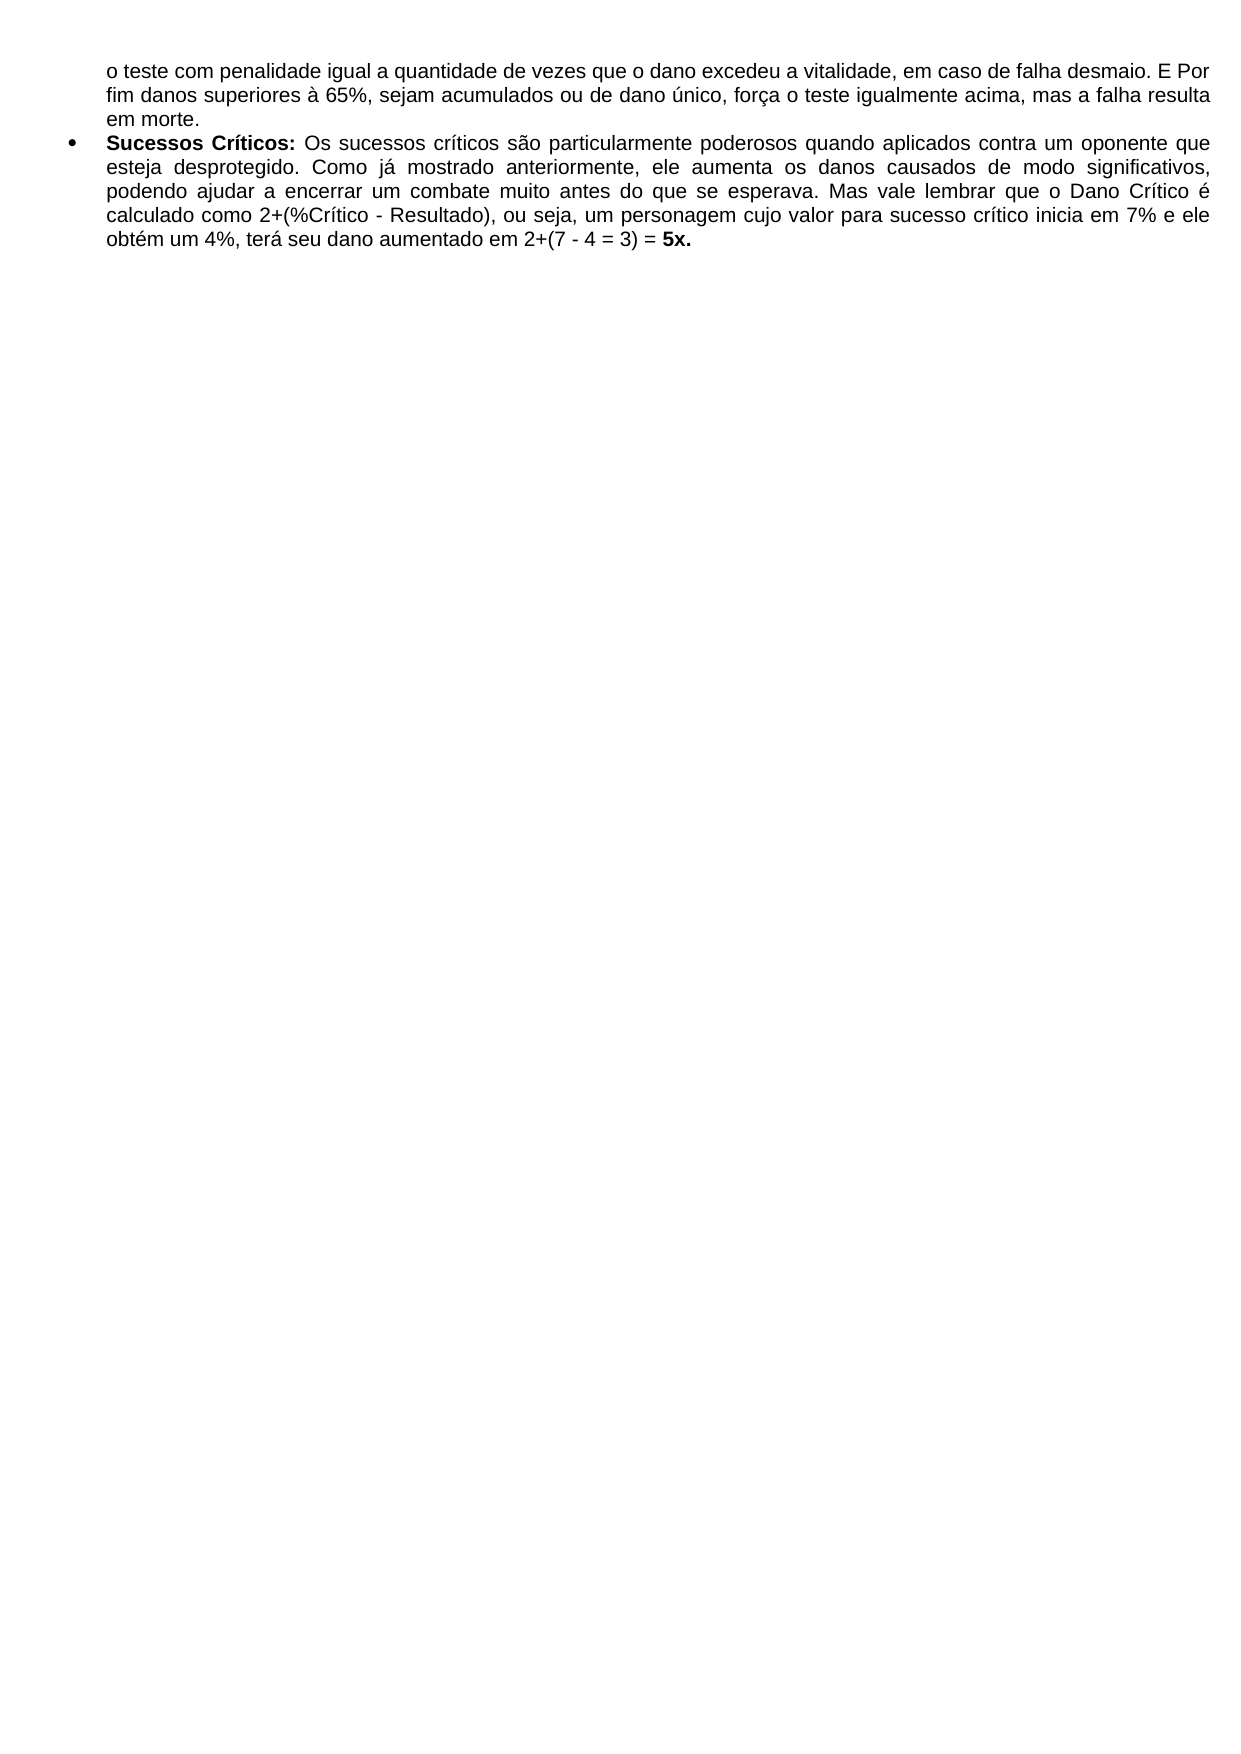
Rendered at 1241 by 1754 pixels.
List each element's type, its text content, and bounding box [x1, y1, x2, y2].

list o teste com penalidade igual a quantidade de vezes que o dano excedeu a vitalidade, em caso de falha desmaio. E Por fim danos superiores à 65%, sejam acumulados ou de dano único, força o teste igualmente acima, mas a falha resulta em morte. [69, 59, 1212, 131]
list Sucessos Críticos: Os sucessos críticos são particularmente poderosos quando aplicados contra um oponente que esteja desprotegido. Como já mostrado anteriormente, ele aumenta os danos causados de modo significativos, podendo ajudar a encerrar um combate muito antes do que se esperava. Mas vale lembrar que o Dano Crítico é calculado como 2+(%Crítico - Resultado), ou seja, um personagem cujo valor para sucesso crítico inicia em 7% e ele obtém um 4%, terá seu dano aumentado em 2+(7 - 4 = 3) = 5x. [69, 131, 1212, 251]
